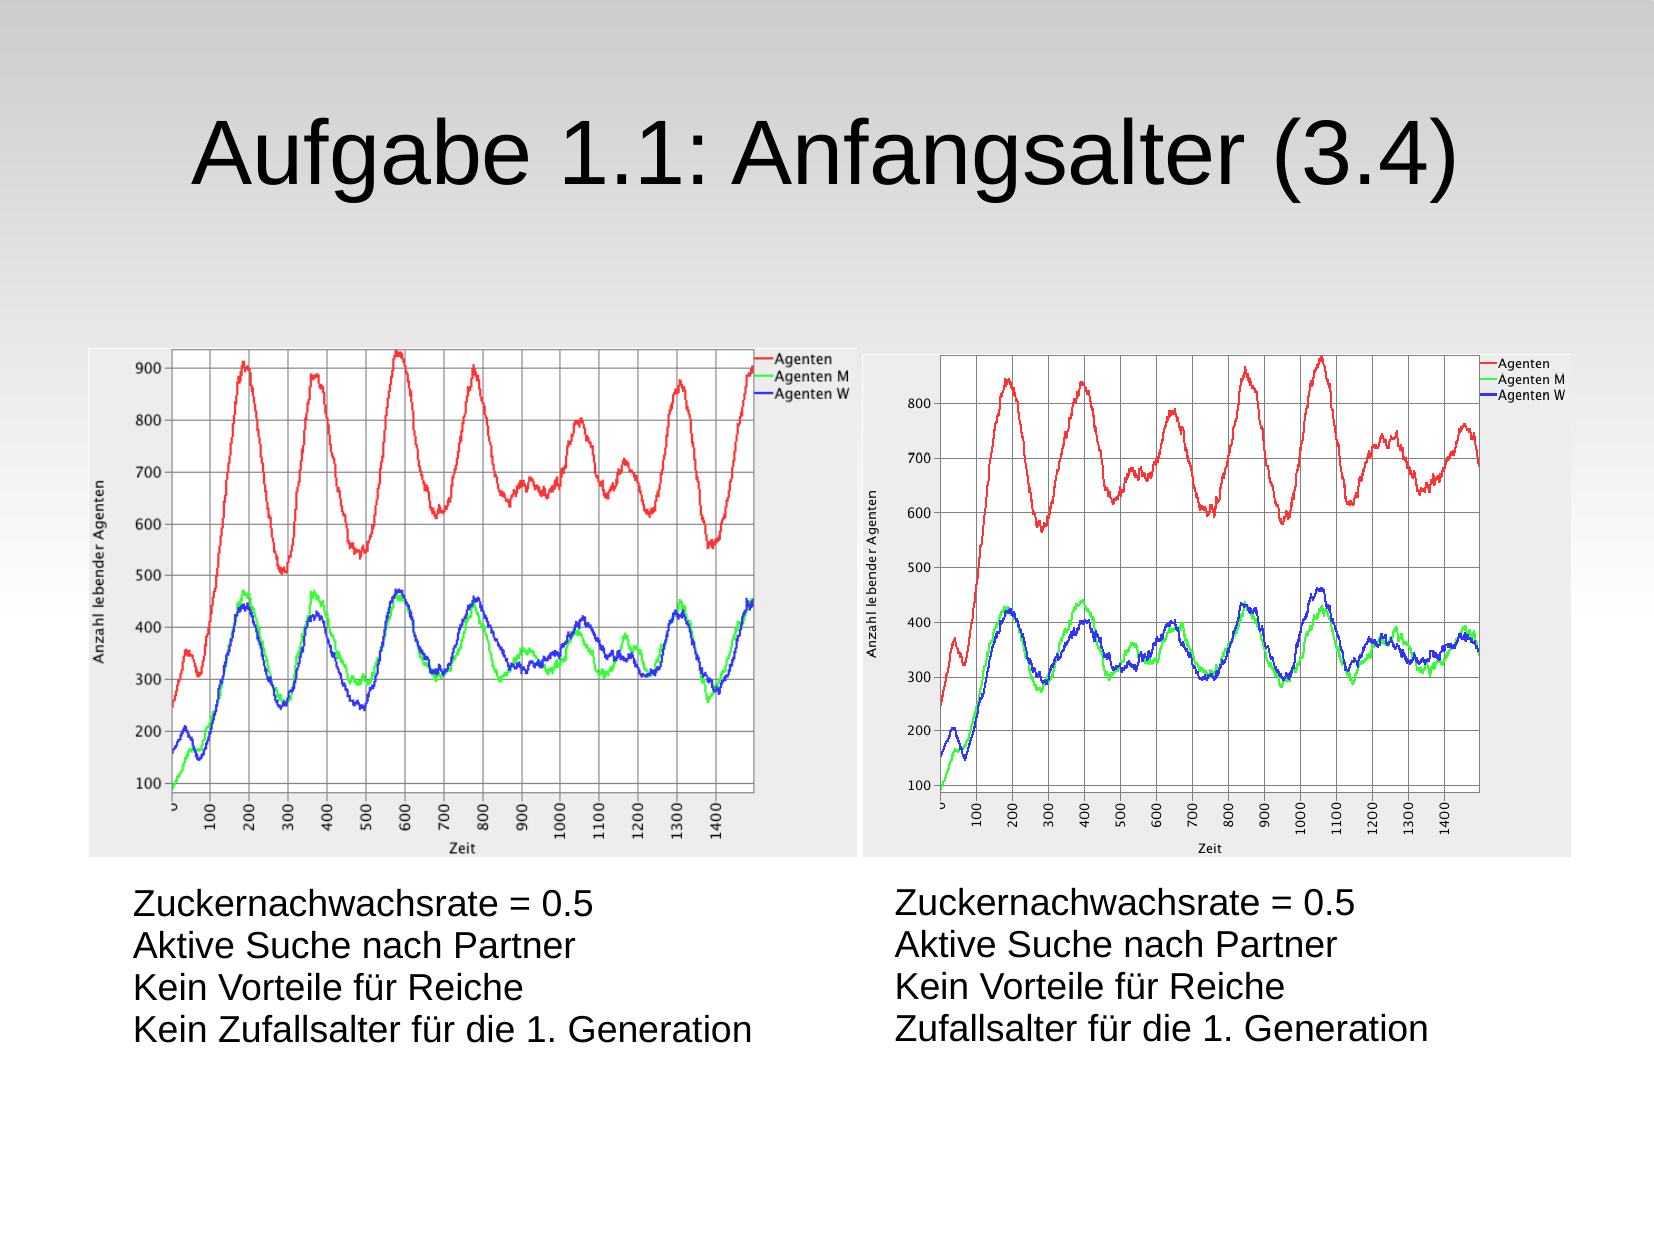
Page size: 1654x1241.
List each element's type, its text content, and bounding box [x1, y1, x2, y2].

text_box Zuckernachwachsrate = 0.5 Aktive Suche nach Partner Kein Vorteile für Reiche Zufallsalter für die 1. Generation [879, 874, 1530, 1057]
title Aufgabe 1.1: Anfangsalter (3.4) [82, 49, 1571, 257]
picture [862, 354, 1571, 857]
text_box Zuckernachwachsrate = 0.5 Aktive Suche nach Partner Kein Vorteile für Reiche Kein Zufallsalter für die 1. Generation [118, 875, 768, 1058]
picture [88, 348, 857, 857]
